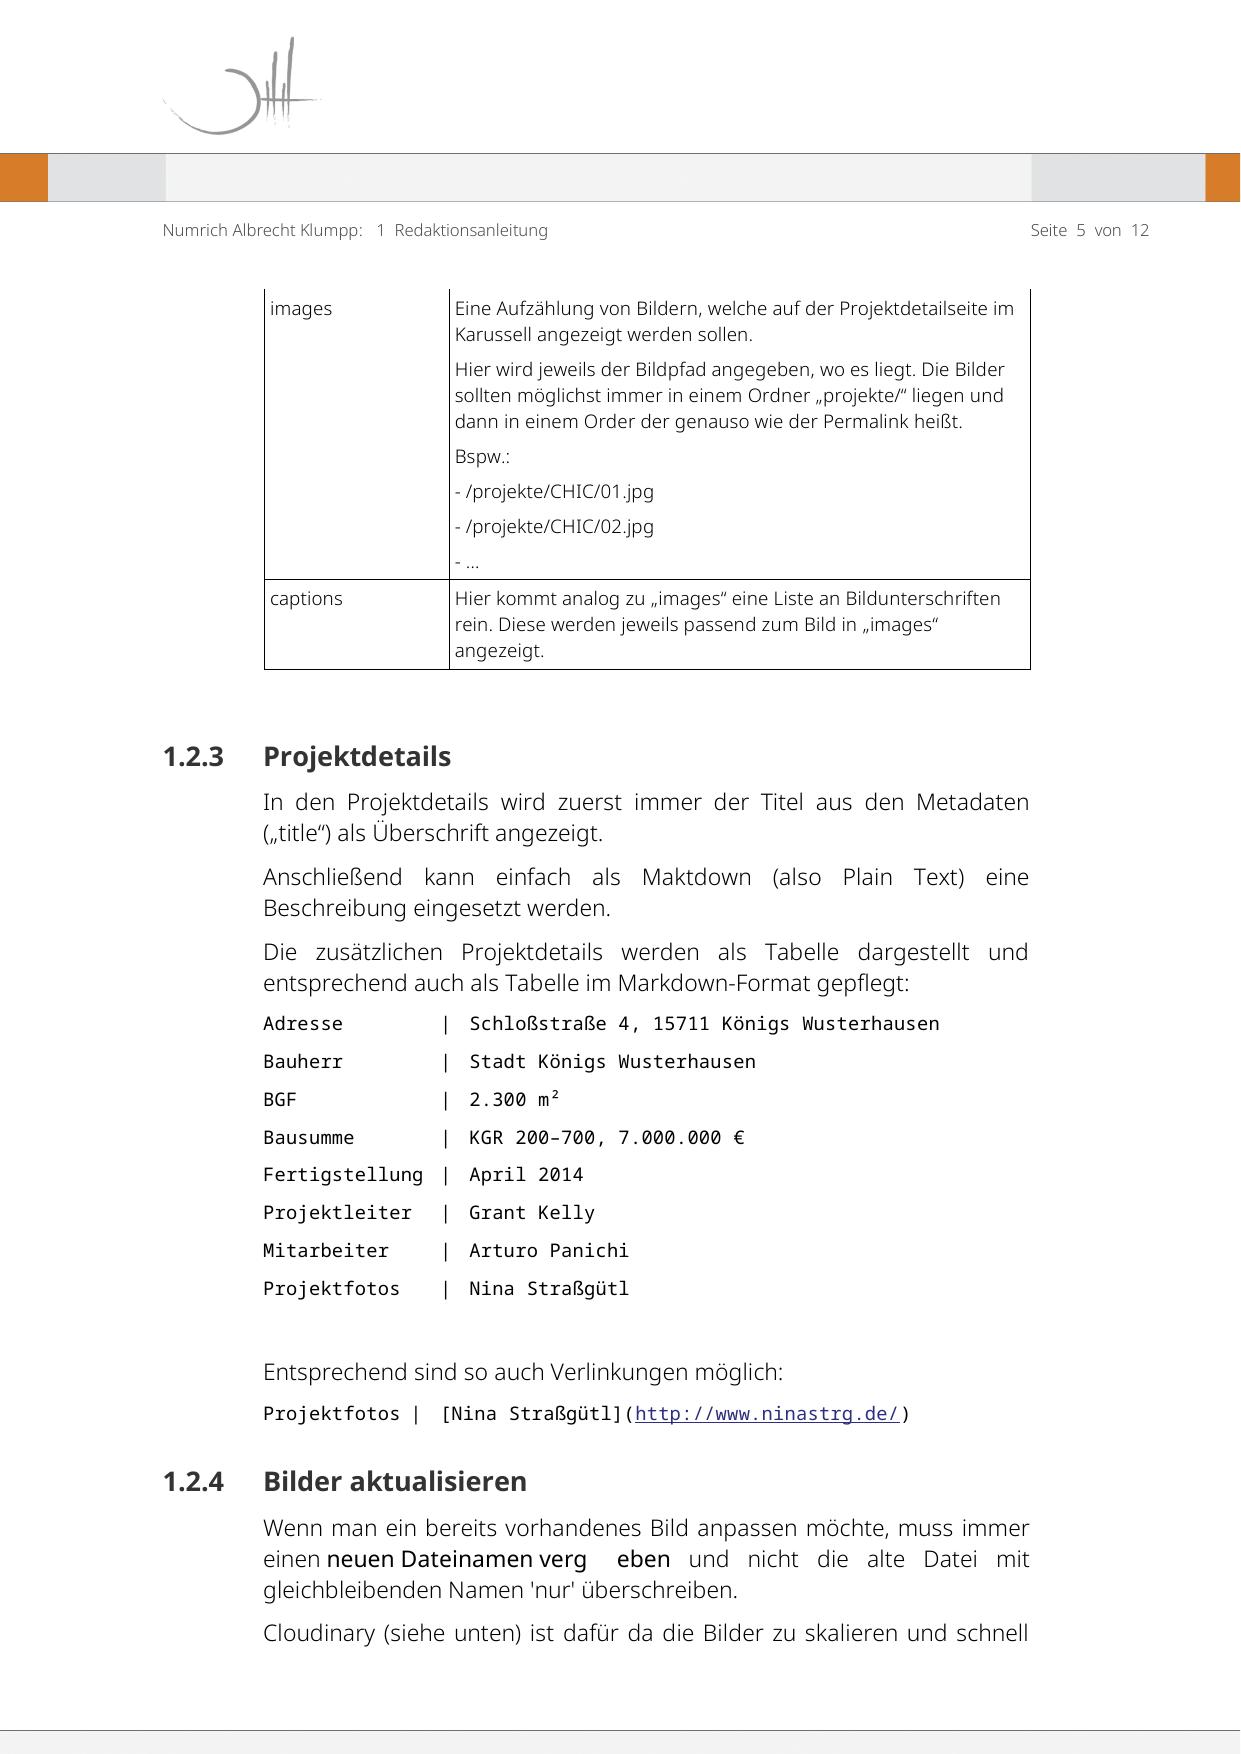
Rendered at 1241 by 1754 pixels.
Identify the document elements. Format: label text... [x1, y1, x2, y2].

text Bausumme | KGR 200–700, 7.000.000 € [263, 1123, 1031, 1149]
text Die zusätzlichen Projektdetails werden als Tabelle dargestellt und entsprechend auch als Tabelle im Markdown-Format gepflegt: [263, 936, 1031, 998]
text Projektleiter | Grant Kelly [263, 1199, 1031, 1225]
subtitle Projektdetails [162, 737, 1031, 774]
subtitle Bilder aktualisieren [162, 1462, 1031, 1499]
table_cell images [265, 289, 449, 579]
text Projektfotos | [Nina Straßgütl](http://www.ninastrg.de/) [263, 1400, 1031, 1426]
picture [162, 35, 322, 136]
text Mitarbeiter | Arturo Panichi [263, 1237, 1031, 1263]
text Projektfotos | Nina Straßgütl [263, 1275, 1031, 1301]
text Bauherr | Stadt Königs Wusterhausen [263, 1048, 1031, 1074]
text Fertigstellung | April 2014 [263, 1161, 1031, 1187]
text Cloudinary (siehe unten) ist dafür da die Bilder zu skalieren und schnell [263, 1617, 1031, 1648]
text Anschließend kann einfach als Maktdown (also Plain Text) eine Beschreibung eingesetzt werden. [263, 861, 1031, 923]
text Entsprechend sind so auch Verlinkungen möglich: [263, 1356, 1031, 1387]
text BGF | 2.300 m² [263, 1086, 1031, 1112]
table_cell Hier kommt analog zu „images“ eine Liste an Bildunterschriften rein. Diese werden jeweils passend zum Bild in „images“ angezeigt. [450, 580, 1030, 669]
picture [0, 153, 1241, 202]
table_cell Eine Aufzählung von Bildern, welche auf der Projektdetailseite im Karussell angezeigt werden sollen. Hier wird jeweils der Bildpfad angegeben, wo es liegt. Die Bilder sollten möglichst immer in einem Ordner „projekte/“ liegen und dann in einem Order der genauso wie der Permalink heißt. Bspw.: - /projekte/CHIC/01.jpg - /projekte/CHIC/02.jpg - … [450, 289, 1030, 579]
picture [0, 1730, 1241, 1754]
text Adresse | Schloßstraße 4, 15711 Königs Wusterhausen [263, 1010, 1031, 1036]
text In den Projektdetails wird zuerst immer der Titel aus den Metadaten („title“) als Überschrift angezeigt. [263, 786, 1031, 848]
text Wenn man ein bereits vorhandenes Bild anpassen möchte, muss immer einen neuen Dateinamen verg eben und nicht die alte Datei mit gleichbleibenden Namen 'nur' überschreiben. [263, 1512, 1031, 1605]
table_cell captions [265, 580, 449, 669]
